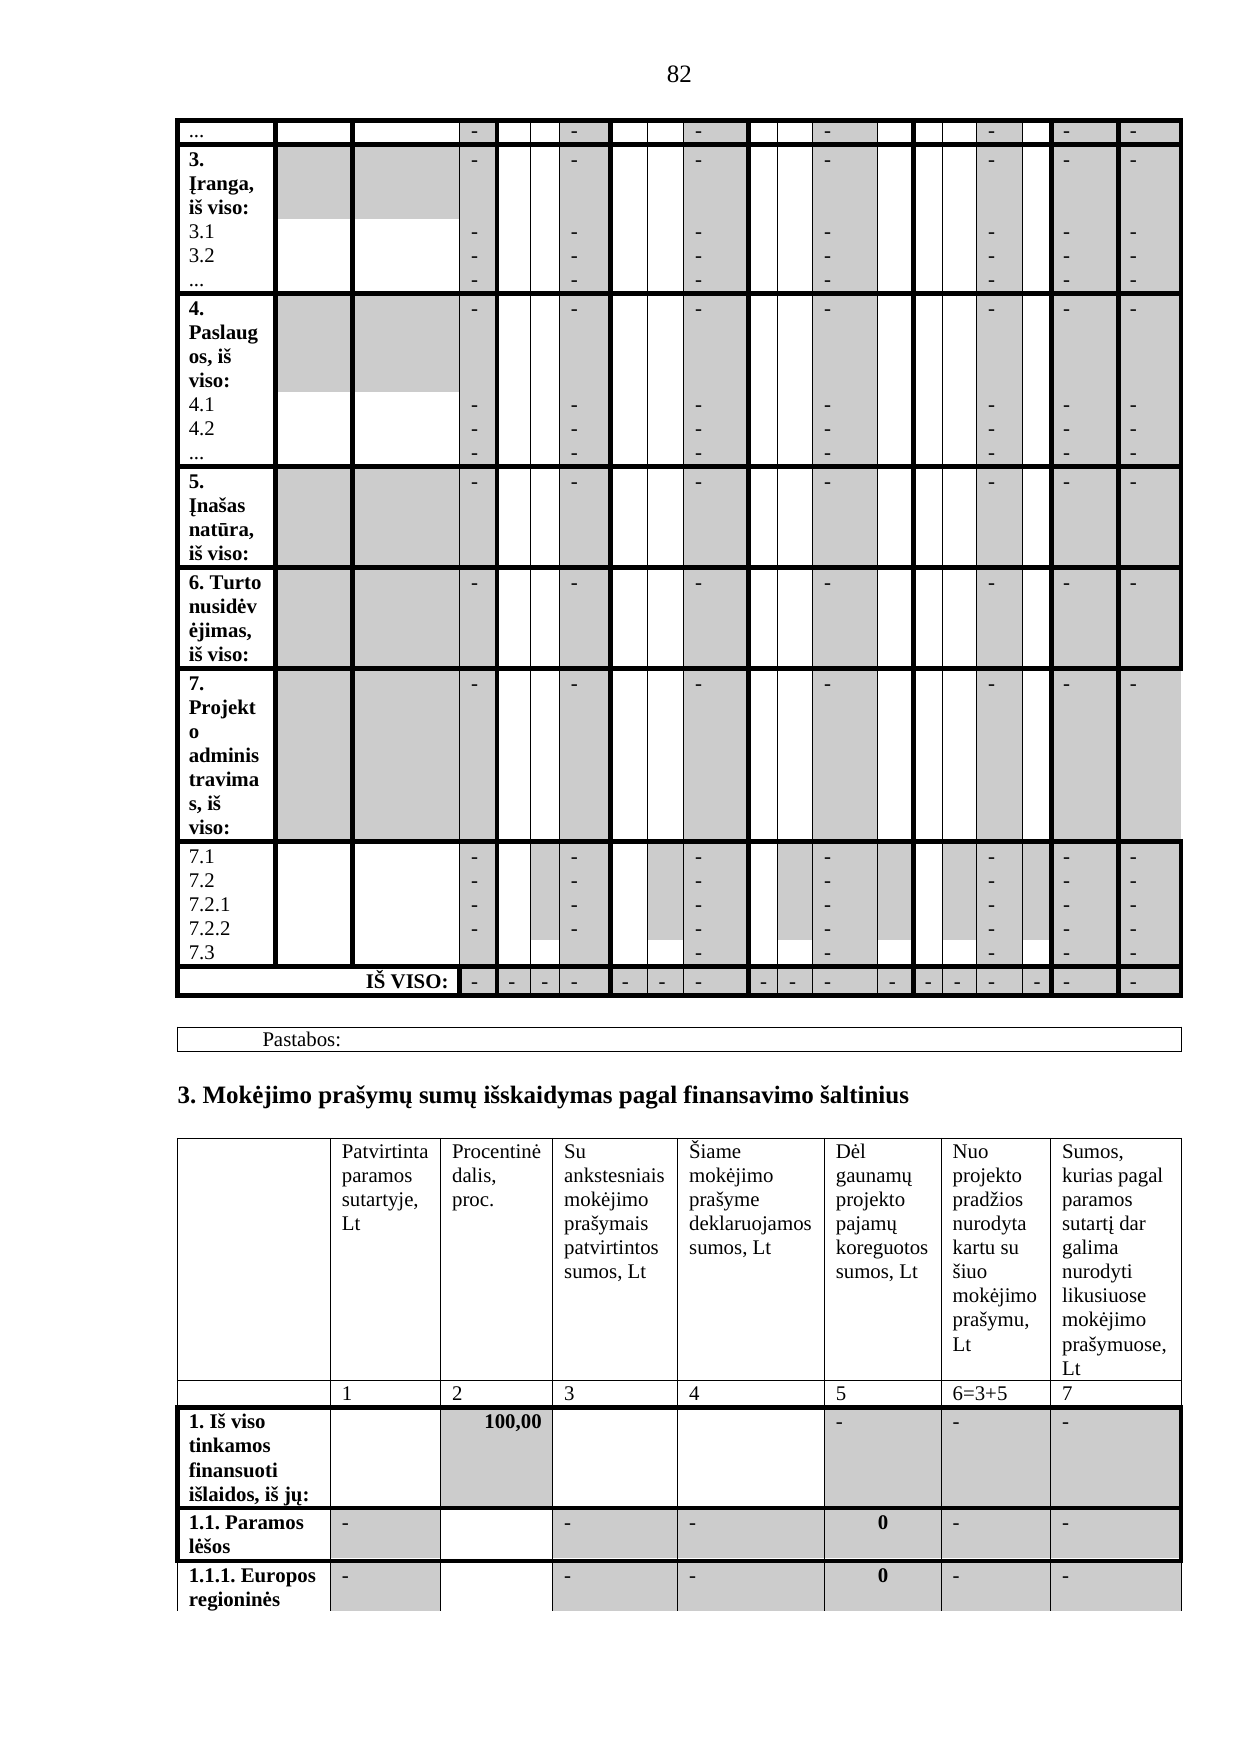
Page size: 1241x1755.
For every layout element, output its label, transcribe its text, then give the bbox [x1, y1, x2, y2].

table_cell - [1121, 243, 1179, 267]
table_cell [878, 671, 911, 839]
table_cell [751, 296, 777, 392]
table_cell [384, 243, 430, 267]
table_cell [384, 868, 430, 892]
table_cell [648, 892, 683, 916]
table_cell [1023, 892, 1049, 916]
table_cell - [684, 296, 746, 392]
table_cell [278, 416, 350, 440]
table_cell [531, 392, 559, 416]
table_cell [751, 267, 777, 291]
table_cell - [531, 969, 559, 993]
table_cell [916, 671, 942, 839]
table_cell [778, 868, 812, 892]
table_cell - [499, 969, 530, 993]
table_cell [355, 147, 384, 219]
table_header [178, 1139, 330, 1379]
table_cell [613, 416, 647, 440]
table_cell - [1121, 844, 1179, 868]
table_cell [916, 868, 942, 892]
table_cell [499, 392, 530, 416]
table_cell - [1054, 392, 1116, 416]
table_cell [648, 267, 683, 291]
table_cell - [813, 219, 877, 243]
table_cell - [1054, 940, 1116, 964]
table_cell - [1121, 440, 1179, 464]
table_cell - [813, 868, 877, 892]
table_cell 4.1 [180, 392, 273, 416]
table_cell [751, 416, 777, 440]
table_cell [531, 219, 559, 243]
table_cell [331, 1410, 440, 1506]
table_cell - [684, 940, 746, 964]
table_cell [613, 940, 647, 964]
table_cell - [1054, 892, 1116, 916]
table_cell [916, 469, 942, 565]
table_cell - [1121, 123, 1179, 142]
table_cell - [825, 1410, 941, 1506]
table_cell [355, 570, 384, 666]
table_cell [355, 219, 384, 243]
table_cell [384, 892, 430, 916]
table_cell [648, 243, 683, 267]
table_cell [384, 219, 430, 243]
table_cell - [1054, 243, 1116, 267]
table_cell [430, 892, 459, 916]
table_cell [499, 219, 530, 243]
table_cell [499, 123, 530, 142]
table_cell [355, 892, 384, 916]
table_cell [943, 570, 976, 666]
table_cell [278, 267, 350, 291]
table_cell - [560, 392, 608, 416]
table_cell [916, 219, 942, 243]
table_cell [430, 416, 459, 440]
table_cell [278, 123, 350, 142]
table_cell [943, 267, 976, 291]
table_cell - [684, 243, 746, 267]
table_cell - [977, 844, 1022, 868]
table_cell - [916, 969, 942, 993]
table_cell - [813, 296, 877, 392]
table_cell [778, 267, 812, 291]
table_cell - [1054, 147, 1116, 219]
table_cell [916, 940, 942, 964]
table_cell - [977, 416, 1022, 440]
table_cell - [1051, 1563, 1181, 1611]
table_cell [1023, 392, 1049, 416]
table_cell - [813, 243, 877, 267]
table_cell - [462, 969, 495, 993]
table_cell [778, 570, 812, 666]
table_cell - [778, 969, 812, 993]
table_cell [916, 892, 942, 916]
table_cell - [1054, 296, 1116, 392]
table_cell - [1054, 267, 1116, 291]
table_cell - [1121, 392, 1179, 416]
table_cell [499, 671, 530, 839]
table_cell [384, 570, 430, 666]
table_cell [531, 243, 559, 267]
table_cell - [977, 123, 1022, 142]
table_cell [355, 267, 384, 291]
table_cell [648, 416, 683, 440]
table_header Procentinė dalis, proc. [441, 1139, 552, 1379]
table_cell [560, 940, 608, 964]
table_cell - [560, 267, 608, 291]
table_cell [430, 392, 459, 416]
table_cell [778, 940, 812, 964]
table_cell [916, 916, 942, 940]
table_cell 3.2 [180, 243, 273, 267]
table_cell [916, 416, 942, 440]
table_cell - [977, 671, 1022, 839]
table_cell - [1054, 570, 1116, 666]
table_cell [278, 892, 350, 916]
table_cell - [678, 1510, 824, 1558]
table_cell [553, 1410, 677, 1506]
table_cell [648, 219, 683, 243]
table_header Sumos, kurias pagal paramos sutartį dar galima nurodyti likusiuose mokėjimo prašymuose, Lt [1051, 1139, 1181, 1379]
table_cell - [684, 267, 746, 291]
table_cell - [1121, 416, 1179, 440]
table_cell 3.1 [180, 219, 273, 243]
table_cell [916, 267, 942, 291]
table_cell 4.2 [180, 416, 273, 440]
table_cell 2 [441, 1381, 552, 1405]
table_cell [531, 440, 559, 464]
table_cell [613, 147, 647, 219]
table_cell [613, 868, 647, 892]
table_cell - [942, 1410, 1050, 1506]
table_cell [613, 219, 647, 243]
table_cell - [1023, 969, 1049, 993]
table_cell [648, 844, 683, 868]
table_cell - [460, 671, 495, 839]
table_cell [384, 916, 430, 940]
table_header Dėl gaunamų projekto pajamų koreguotos sumos, Lt [825, 1139, 941, 1379]
table_cell - [977, 267, 1022, 291]
table_cell - [977, 570, 1022, 666]
table_cell [878, 469, 911, 565]
table_cell [943, 123, 976, 142]
table_cell - [813, 123, 877, 142]
table_cell 4. Paslaugos, iš viso: [180, 296, 273, 392]
table_cell [1023, 296, 1049, 392]
table_cell [1023, 416, 1049, 440]
table_cell [460, 940, 495, 964]
table_cell - [1121, 469, 1179, 565]
table_cell - [560, 892, 608, 916]
table_cell [355, 469, 384, 565]
table_cell - [813, 940, 877, 964]
table_cell - [460, 296, 495, 392]
table_cell - [1121, 267, 1179, 291]
table_cell [778, 147, 812, 219]
table_cell [778, 469, 812, 565]
table_cell [355, 916, 384, 940]
table_cell [430, 147, 459, 219]
table_cell [751, 844, 777, 868]
table_cell [441, 1510, 552, 1558]
table_cell - [1054, 844, 1116, 868]
table_cell [878, 440, 911, 464]
table_cell - [942, 1563, 1050, 1611]
table_cell - [460, 147, 495, 219]
table_cell [943, 868, 976, 892]
table_cell [751, 147, 777, 219]
table_cell - [331, 1563, 440, 1611]
table_cell [430, 267, 459, 291]
table_cell - [1121, 570, 1179, 666]
table_cell [499, 868, 530, 892]
table_cell [278, 440, 350, 464]
table_cell [499, 844, 530, 868]
table_cell [384, 416, 430, 440]
table_cell - [678, 1563, 824, 1611]
table_cell [678, 1410, 824, 1506]
table_cell ... [180, 123, 273, 142]
table_cell - [560, 916, 608, 940]
table_cell - [1051, 1510, 1179, 1558]
table_cell [278, 392, 350, 416]
table_cell - [460, 440, 495, 464]
table_cell [384, 392, 430, 416]
table_cell [384, 123, 430, 142]
table_cell [278, 916, 350, 940]
table_cell - [813, 416, 877, 440]
table_header Nuo projekto pradžios nurodyta kartu su šiuo mokėjimo prašymu, Lt [942, 1139, 1050, 1379]
table_cell [648, 671, 683, 839]
table_cell [878, 296, 911, 392]
table_cell - [560, 671, 608, 839]
table_cell [778, 219, 812, 243]
table_cell - [460, 570, 495, 666]
table_cell [1023, 469, 1049, 565]
table_cell - [684, 868, 746, 892]
table_cell - [1054, 219, 1116, 243]
table_cell [613, 392, 647, 416]
table_cell [384, 147, 430, 219]
table_cell - [460, 267, 495, 291]
table_cell [878, 147, 911, 219]
table_cell [751, 469, 777, 565]
table_cell [499, 267, 530, 291]
table_cell [355, 671, 384, 839]
table_cell [943, 671, 976, 839]
table_cell [878, 416, 911, 440]
table_cell [384, 940, 430, 964]
table_cell - [460, 469, 495, 565]
table_cell [531, 267, 559, 291]
table_cell [178, 1381, 330, 1405]
table_cell [531, 916, 559, 940]
table_cell [878, 844, 911, 868]
table_cell - [1121, 969, 1179, 993]
table_cell - [1054, 416, 1116, 440]
table_cell - [460, 219, 495, 243]
table_cell [613, 296, 647, 392]
table_cell [648, 440, 683, 464]
table_cell [531, 147, 559, 219]
table_cell - [613, 969, 647, 993]
table_cell [878, 868, 911, 892]
table_cell [751, 392, 777, 416]
table_cell - [560, 147, 608, 219]
table_cell - [813, 969, 877, 993]
table_cell 7.2.1 [180, 892, 273, 916]
table_cell - [813, 671, 877, 839]
table_cell [384, 440, 430, 464]
table_cell [778, 296, 812, 392]
table_cell [916, 392, 942, 416]
table_cell [430, 916, 459, 940]
table_cell - [977, 868, 1022, 892]
table_cell - [813, 392, 877, 416]
table_cell [355, 243, 384, 267]
table_cell [384, 844, 430, 868]
table_cell [1023, 267, 1049, 291]
table_cell [278, 469, 350, 565]
table_cell - [977, 469, 1022, 565]
table_cell [1023, 844, 1049, 868]
table_cell [1023, 570, 1049, 666]
table_cell [531, 671, 559, 839]
table_cell [648, 147, 683, 219]
table_cell [751, 123, 777, 142]
table_cell - [1121, 296, 1179, 392]
table_cell [384, 469, 430, 565]
table_cell - [560, 243, 608, 267]
table_cell [613, 844, 647, 868]
table_cell - [977, 892, 1022, 916]
table_cell [355, 940, 384, 964]
table_cell [441, 1563, 552, 1611]
table_cell [355, 868, 384, 892]
table_cell - [684, 570, 746, 666]
table_cell [943, 147, 976, 219]
table_cell - [1121, 868, 1179, 892]
table_cell 7 [1051, 1381, 1181, 1405]
table_cell - [684, 440, 746, 464]
table_cell [943, 916, 976, 940]
table_cell [355, 296, 384, 392]
table_cell - [943, 969, 976, 993]
table_cell [430, 868, 459, 892]
table_cell 4 [678, 1381, 824, 1405]
table_cell [751, 570, 777, 666]
table_cell - [977, 296, 1022, 392]
table_cell - [460, 892, 495, 916]
table_cell [878, 243, 911, 267]
table_cell [751, 671, 777, 839]
table_cell [613, 671, 647, 839]
table_header Patvirtinta paramos sutartyje, Lt [331, 1139, 440, 1379]
table_cell IŠ VISO: [180, 969, 457, 993]
table_cell [531, 570, 559, 666]
table_cell - [1121, 147, 1179, 219]
table_cell - [1121, 916, 1179, 940]
table_cell [778, 916, 812, 940]
table_cell 7.2.2 [180, 916, 273, 940]
table_cell - [684, 671, 746, 839]
table_cell [430, 844, 459, 868]
table_cell - [1121, 219, 1179, 243]
table_cell 6=3+5 [942, 1381, 1050, 1405]
table_cell 3 [553, 1381, 677, 1405]
table_cell - [560, 416, 608, 440]
table_cell [778, 392, 812, 416]
table_cell [1023, 147, 1049, 219]
table_header Pastabos: [178, 1028, 1181, 1051]
table_cell - [977, 147, 1022, 219]
table_cell [943, 392, 976, 416]
table_cell [1023, 440, 1049, 464]
table_cell - [813, 570, 877, 666]
table_cell - [460, 123, 495, 142]
table_cell - [813, 892, 877, 916]
table_cell [751, 440, 777, 464]
table_cell [1023, 123, 1049, 142]
table_cell [613, 916, 647, 940]
table_cell [499, 147, 530, 219]
table_cell [499, 416, 530, 440]
table_cell [613, 570, 647, 666]
table_cell - [977, 916, 1022, 940]
table_cell [943, 296, 976, 392]
table_cell [613, 440, 647, 464]
table_cell [751, 243, 777, 267]
table_cell - [560, 219, 608, 243]
table_header Su ankstesniais mokėjimo prašymais patvirtintos sumos, Lt [553, 1139, 677, 1379]
table_cell [648, 570, 683, 666]
table_cell [1023, 940, 1049, 964]
table_cell - [460, 916, 495, 940]
table_cell [278, 570, 350, 666]
table_cell [355, 844, 384, 868]
table_cell - [460, 243, 495, 267]
table_cell - [560, 969, 608, 993]
table_cell 7.3 [180, 940, 273, 964]
table_cell - [977, 440, 1022, 464]
table_cell [531, 123, 559, 142]
table_cell [278, 296, 350, 392]
table_cell [778, 243, 812, 267]
table_cell [531, 892, 559, 916]
table_cell [648, 123, 683, 142]
table_cell [916, 440, 942, 464]
table_cell - [977, 243, 1022, 267]
table_cell [648, 868, 683, 892]
table_cell [278, 219, 350, 243]
table_cell [751, 940, 777, 964]
table_cell [430, 440, 459, 464]
table_cell [278, 868, 350, 892]
table_cell [278, 243, 350, 267]
table_cell - [684, 123, 746, 142]
table_cell - [1054, 969, 1116, 993]
table_cell [943, 243, 976, 267]
table_cell [648, 916, 683, 940]
table_cell [878, 570, 911, 666]
table_cell [355, 416, 384, 440]
table_cell - [1054, 440, 1116, 464]
table_cell 5 [825, 1381, 941, 1405]
table_cell - [1054, 916, 1116, 940]
table_cell 1 [331, 1381, 440, 1405]
table_cell [1023, 671, 1049, 839]
table_cell - [878, 969, 911, 993]
table_cell [430, 469, 459, 565]
table_cell [384, 267, 430, 291]
table_cell [499, 296, 530, 392]
table_cell [499, 916, 530, 940]
table_cell [648, 940, 683, 964]
table_cell - [1121, 892, 1179, 916]
table_cell - [751, 969, 777, 993]
table_header Šiame mokėjimo prašyme deklaruojamos sumos, Lt [678, 1139, 824, 1379]
table_cell 1.1.1. Europos regioninės [178, 1563, 330, 1611]
table_cell [1023, 243, 1049, 267]
table_cell [648, 469, 683, 565]
table_cell [430, 243, 459, 267]
table_cell [531, 844, 559, 868]
table_cell [531, 416, 559, 440]
table_cell [916, 296, 942, 392]
table_cell [878, 123, 911, 142]
table_cell [499, 440, 530, 464]
text 3. Mokėjimo prašymų sumų išskaidymas pagal finansavimo šaltinius [177, 1080, 1181, 1109]
table_cell [430, 570, 459, 666]
table_cell [648, 392, 683, 416]
table_cell [613, 469, 647, 565]
table_cell [355, 392, 384, 416]
table_cell - [813, 916, 877, 940]
table_cell - [813, 147, 877, 219]
table_cell [430, 940, 459, 964]
table_cell [531, 296, 559, 392]
table_cell [648, 296, 683, 392]
table_cell 3. Įranga, iš viso: [180, 147, 273, 219]
table_cell - [684, 969, 746, 993]
table_cell [778, 123, 812, 142]
table_cell [943, 844, 976, 868]
table_cell ... [180, 267, 273, 291]
table_cell - [1051, 1410, 1179, 1506]
table_cell 7.2 [180, 868, 273, 892]
table_cell - [560, 440, 608, 464]
table_cell - [560, 123, 608, 142]
table_cell [278, 844, 350, 868]
table_cell [430, 123, 459, 142]
table_cell [751, 868, 777, 892]
table_cell - [1121, 940, 1179, 964]
table_cell [499, 243, 530, 267]
table_cell - [813, 469, 877, 565]
table_cell - [813, 267, 877, 291]
table_cell - [942, 1510, 1050, 1558]
table_cell - [977, 969, 1022, 993]
table_cell - [684, 147, 746, 219]
table_cell - [1054, 123, 1116, 142]
table_cell - [977, 940, 1022, 964]
table_cell - [460, 392, 495, 416]
table_cell 1.1. Paramos lėšos [180, 1510, 330, 1558]
table_cell [355, 440, 384, 464]
table_cell [531, 868, 559, 892]
table_cell [278, 940, 350, 964]
table_cell [916, 123, 942, 142]
table_cell - [977, 392, 1022, 416]
table_cell [499, 892, 530, 916]
table_cell - [560, 844, 608, 868]
table_cell - [684, 844, 746, 868]
table_cell [751, 219, 777, 243]
table_cell [613, 123, 647, 142]
table_cell - [648, 969, 683, 993]
table_cell 5. Įnašas natūra, iš viso: [180, 469, 273, 565]
table_cell - [1054, 469, 1116, 565]
table_cell [1023, 868, 1049, 892]
table_cell [943, 469, 976, 565]
table_cell [751, 916, 777, 940]
table_cell [778, 671, 812, 839]
table_cell [878, 219, 911, 243]
table_cell 0 [825, 1563, 941, 1611]
table_cell - [977, 219, 1022, 243]
table_cell [916, 243, 942, 267]
table_cell [355, 123, 384, 142]
table_cell - [560, 570, 608, 666]
table_cell - [813, 440, 877, 464]
table_cell [499, 469, 530, 565]
table_cell [499, 570, 530, 666]
table_cell [499, 940, 530, 964]
table_cell - [1054, 868, 1116, 892]
table_cell - [331, 1510, 440, 1558]
table_cell 1. Iš viso tinkamos finansuoti išlaidos, iš jų: [180, 1410, 330, 1506]
table_cell [613, 243, 647, 267]
table_cell 0 [825, 1510, 941, 1558]
table_cell 7.1 [180, 844, 273, 868]
table_cell - [684, 392, 746, 416]
table_cell [384, 296, 430, 392]
table_cell - [684, 416, 746, 440]
table_cell [531, 940, 559, 964]
table_cell [430, 671, 459, 839]
table_cell - [560, 296, 608, 392]
table_cell [613, 892, 647, 916]
table_cell - [460, 416, 495, 440]
table_cell - [460, 844, 495, 868]
table_cell [1023, 219, 1049, 243]
table_cell [430, 296, 459, 392]
table_cell [878, 267, 911, 291]
table_cell - [560, 469, 608, 565]
table_cell - [560, 868, 608, 892]
table_cell - [1121, 671, 1181, 839]
table_cell [278, 147, 350, 219]
table_cell [384, 671, 430, 839]
table_cell 6. Turto nusidėvėjimas, iš viso: [180, 570, 273, 666]
table_cell [916, 570, 942, 666]
table_cell - [684, 219, 746, 243]
table_cell [943, 416, 976, 440]
table_cell [878, 940, 911, 964]
table_cell - [553, 1510, 677, 1558]
table_cell [531, 469, 559, 565]
table_cell [778, 844, 812, 868]
table_cell - [553, 1563, 677, 1611]
table_cell [778, 416, 812, 440]
table_cell [943, 440, 976, 464]
table_cell 100,00 [441, 1410, 552, 1506]
table_cell [430, 219, 459, 243]
table_cell [778, 892, 812, 916]
table_cell [878, 892, 911, 916]
table_cell [778, 440, 812, 464]
table_cell 7. Projekto administravimas, iš viso: [180, 671, 273, 839]
table_cell [278, 671, 350, 839]
table_cell [613, 267, 647, 291]
table_cell [1023, 916, 1049, 940]
table_cell [943, 892, 976, 916]
table_cell - [1054, 671, 1116, 839]
table_cell ... [180, 440, 273, 464]
table_cell [878, 916, 911, 940]
table_cell - [813, 844, 877, 868]
table_cell [943, 940, 976, 964]
table_cell [943, 219, 976, 243]
table_cell - [684, 916, 746, 940]
table_cell [916, 844, 942, 868]
table_cell - [684, 892, 746, 916]
table_cell - [460, 868, 495, 892]
table_cell - [684, 469, 746, 565]
table_cell [916, 147, 942, 219]
table_cell [751, 892, 777, 916]
table_cell [878, 392, 911, 416]
